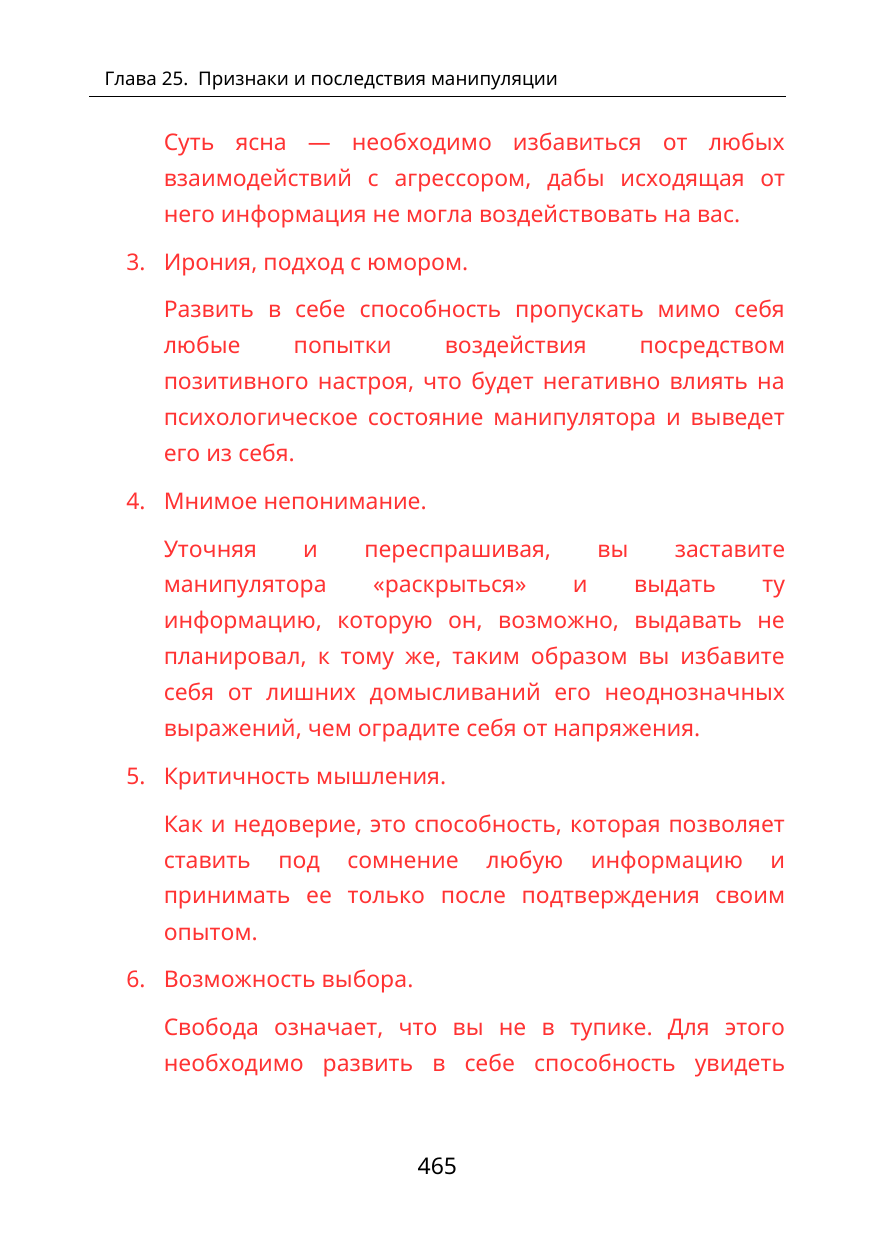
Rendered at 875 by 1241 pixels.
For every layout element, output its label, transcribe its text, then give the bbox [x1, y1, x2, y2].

list Возможность выбора. [126, 963, 786, 994]
list Как и недоверие, это способность, которая позволяет ставить под сомнение любую информацию и принимать ее только после подтверждения своим опытом. [126, 808, 786, 947]
list Уточняя и переспрашивая, вы заставите манипулятора «раскрыться» и выдать ту информацию, которую он, возможно, выдавать не планировал, к тому же, таким образом вы избавите себя от лишних домысливаний его неоднозначных выражений, чем оградите себя от напряжения. [126, 532, 786, 743]
list Свобода означает, что вы не в тупике. Для этого необходимо развить в себе способность увидеть [126, 1011, 786, 1078]
list Суть ясна — необходимо избавиться от любых взаимодействий с агрессором, дабы исходящая от него информация не могла воздействовать на вас. [126, 126, 786, 229]
list Развить в себе способность пропускать мимо себя любые попытки воздействия посредством позитивного настроя, что будет негативно влиять на психологическое состояние манипулятора и выведет его из себя. [126, 293, 786, 468]
list Мнимое непонимание. [126, 485, 786, 516]
list Ирония, подход с юмором. [126, 246, 786, 277]
list Критичность мышления. [126, 760, 786, 791]
